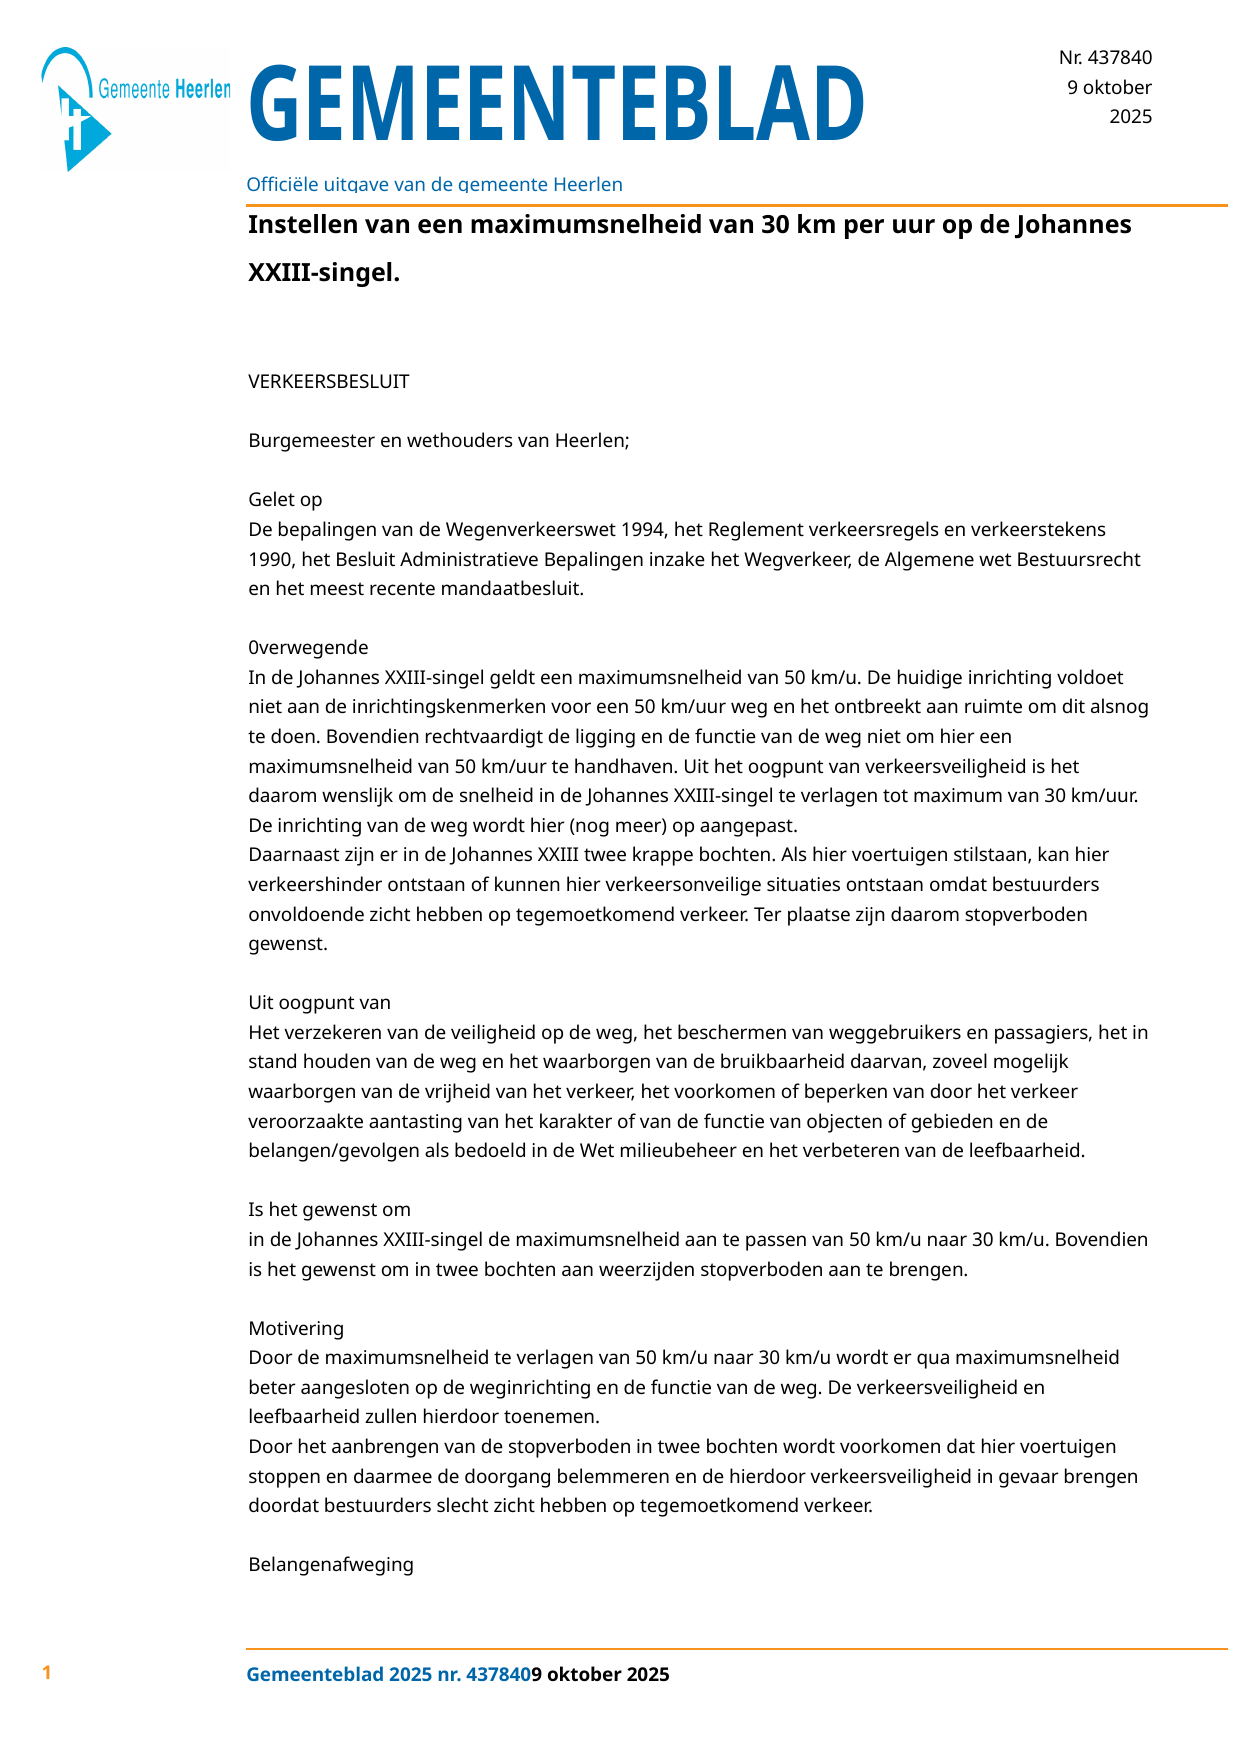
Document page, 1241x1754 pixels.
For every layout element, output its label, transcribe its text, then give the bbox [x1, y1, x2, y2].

text VERKEERSBESLUIT [248, 368, 1152, 394]
text Instellen van een maximumsnelheid van 30 km per uur op de Johannes XXIII-singel. [248, 207, 1152, 288]
text De bepalingen van de Wegenverkeerswet 1994, het Reglement verkeersregels en verkeerstekens 1990, het Besluit Administratieve Bepalingen inzake het Wegverkeer, de Algemene wet Bestuursrecht en het meest recente mandaatbesluit. [248, 516, 1152, 601]
text Daarnaast zijn er in de Johannes XXIII twee krappe bochten. Als hier voertuigen stilstaan, kan hier verkeershinder ontstaan of kunnen hier verkeersonveilige situaties ontstaan omdat bestuurders onvoldoende zicht hebben op tegemoetkomend verkeer. Ter plaatse zijn daarom stopverboden gewenst. [248, 842, 1152, 956]
text Het verzekeren van de veiligheid op de weg, het beschermen van weggebruikers en passagiers, het in stand houden van de weg en het waarborgen van de bruikbaarheid daarvan, zoveel mogelijk waarborgen van de vrijheid van het verkeer, het voorkomen of beperken van door het verkeer veroorzaakte aantasting van het karakter of van de functie van objecten of gebieden en de belangen/gevolgen als bedoeld in de Wet milieubeheer en het verbeteren van de leefbaarheid. [248, 1019, 1152, 1163]
text 0verwegende [248, 634, 1152, 660]
text Motivering [248, 1315, 1152, 1341]
text Is het gewenst om [248, 1197, 1152, 1222]
text Belangenafweging [248, 1552, 1152, 1577]
picture [41, 47, 59, 70]
text Burgemeester en wethouders van Heerlen; [248, 427, 1152, 453]
text in de Johannes XXIII-singel de maximumsnelheid aan te passen van 50 km/u naar 30 km/u. Bovendien is het gewenst om in twee bochten aan weerzijden stopverboden aan te brengen. [248, 1226, 1152, 1281]
text Gelet op [248, 487, 1152, 512]
text In de Johannes XXIII-singel geldt een maximumsnelheid van 50 km/u. De huidige inrichting voldoet niet aan de inrichtingskenmerken voor een 50 km/uur weg en het ontbreekt aan ruimte om dit alsnog te doen. Bovendien rechtvaardigt de ligging en de functie van de weg niet om hier een maximumsnelheid van 50 km/uur te handhaven. Uit het oogpunt van verkeersveiligheid is het daarom wenslijk om de snelheid in de Johannes XXIII-singel te verlagen tot maximum van 30 km/uur. De inrichting van de weg wordt hier (nog meer) op aangepast. [248, 664, 1152, 838]
text Door de maximumsnelheid te verlagen van 50 km/u naar 30 km/u wordt er qua maximumsnelheid beter aangesloten op de weginrichting en de functie van de weg. De verkeersveiligheid en leefbaarheid zullen hierdoor toenemen. [248, 1344, 1152, 1429]
text Uit oogpunt van [248, 989, 1152, 1015]
picture [41, 47, 231, 172]
text Door het aanbrengen van de stopverboden in twee bochten wordt voorkomen dat hier voertuigen stoppen en daarmee de doorgang belemmeren en de hierdoor verkeersveiligheid in gevaar brengen doordat bestuurders slecht zicht hebben op tegemoetkomend verkeer. [248, 1433, 1152, 1518]
